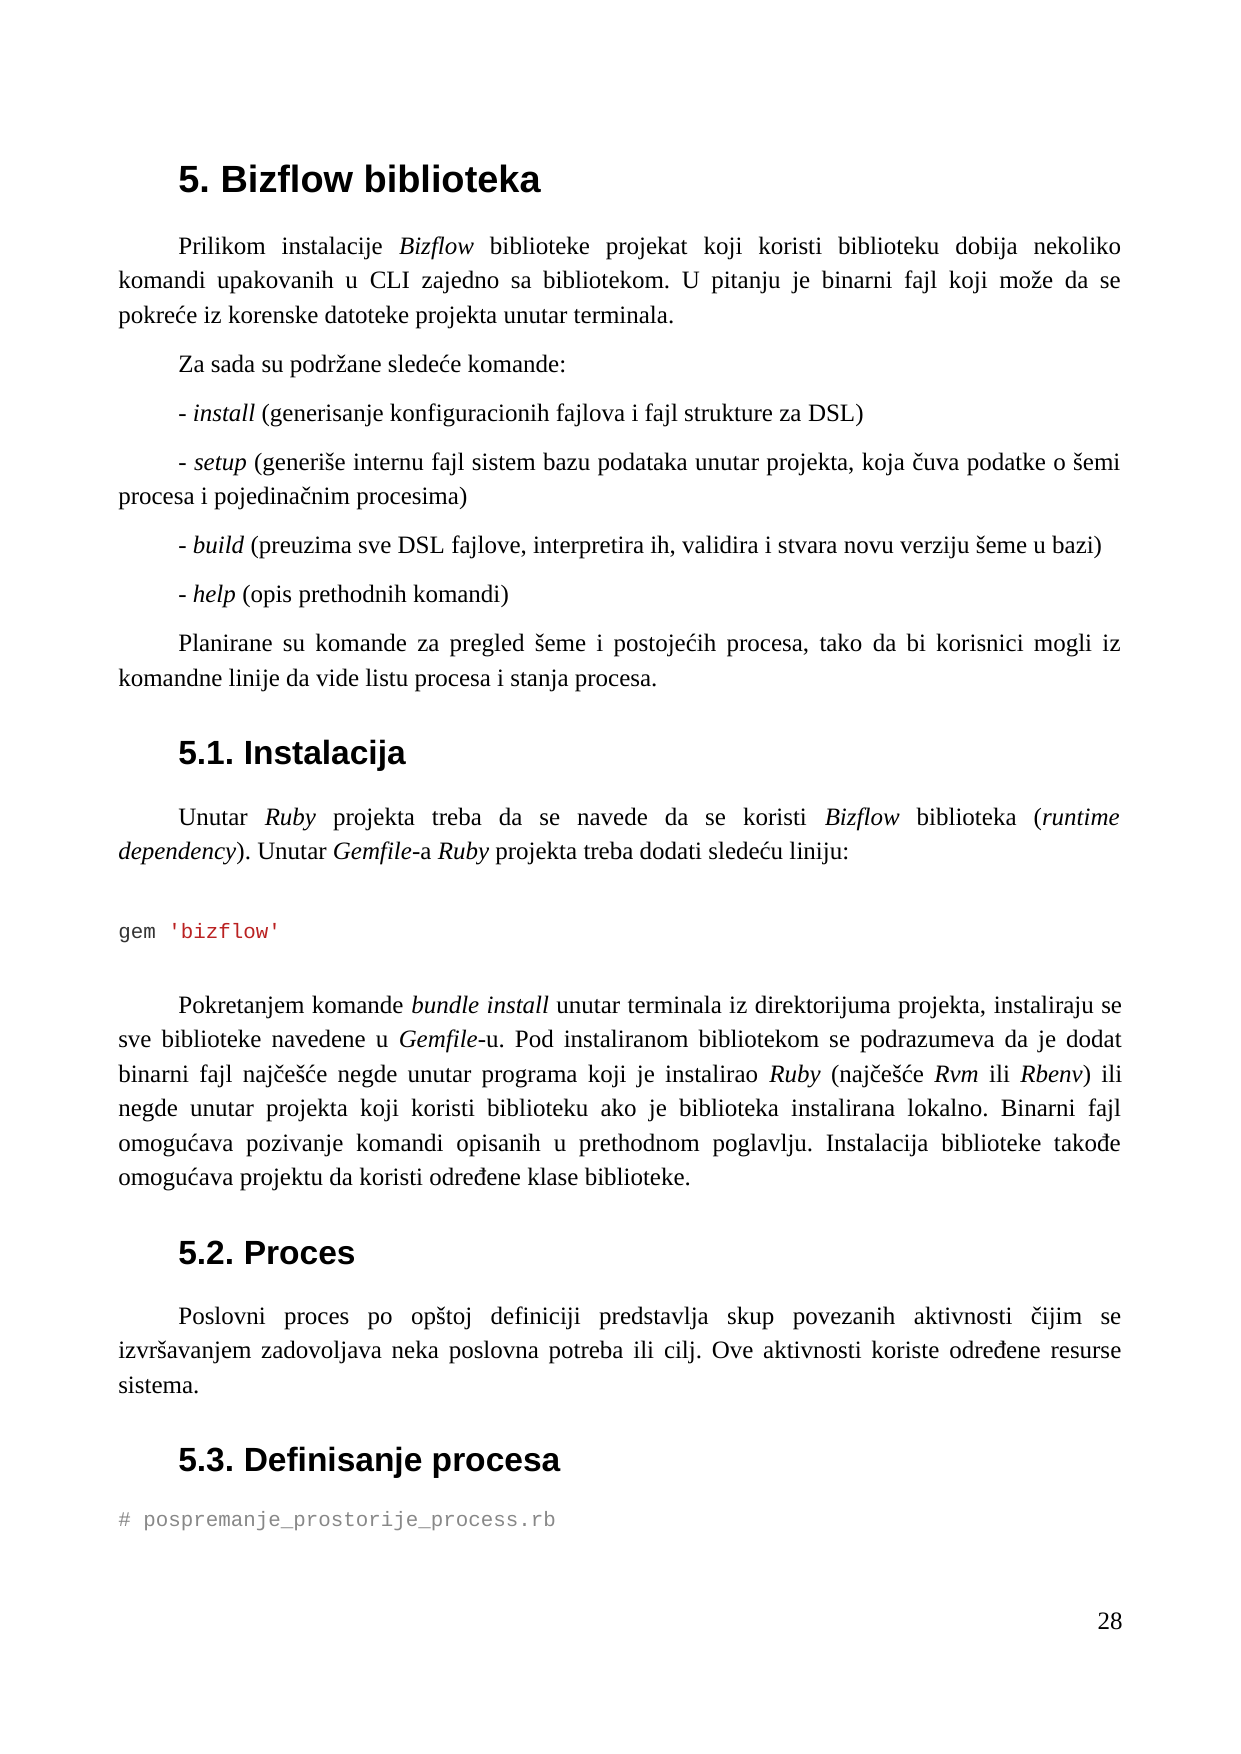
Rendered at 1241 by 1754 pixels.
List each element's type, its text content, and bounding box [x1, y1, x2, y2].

text Prilikom instalacije Bizflow biblioteke projekat koji koristi biblioteku dobija nekoliko komandi upakovanih u CLI zajedno sa bibliotekom. U pitanju je binarni fajl koji može da se pokreće iz korenske datoteke projekta unutar terminala. [118, 231, 1122, 328]
text - help (opis prethodnih komandi) [118, 579, 1122, 608]
subtitle Definisanje procesa [118, 1440, 1122, 1479]
text - install (generisanje konfiguracionih fajlova i fajl strukture za DSL) [118, 398, 1122, 427]
text Unutar Ruby projekta treba da se navede da se koristi Bizflow biblioteka (runtime dependency). Unutar Gemfile-a Ruby projekta treba dodati sledeću liniju: [118, 802, 1122, 865]
subtitle Instalacija [118, 733, 1122, 772]
text Planirane su komande za pregled šeme i postojećih procesa, tako da bi korisnici mogli iz komandne linije da vide listu procesa i stanja procesa. [118, 628, 1122, 692]
subtitle Proces [118, 1232, 1122, 1271]
text Poslovni proces po opštoj definiciji predstavlja skup povezanih aktivnosti čijim se izvršavanjem zadovoljava neka poslovna potreba ili cilj. Ove aktivnosti koriste određene resurse sistema. [118, 1301, 1122, 1399]
text Pokretanjem komande bundle install unutar terminala iz direktorijuma projekta, instaliraju se sve biblioteke navedene u Gemfile-u. Pod instaliranom bibliotekom se podrazumeva da je dodat binarni fajl najčešće negde unutar programa koji je instalirao Ruby (najčešće Rvm ili Rbenv) ili negde unutar projekta koji koristi biblioteku ako je biblioteka instalirana lokalno. Binarni fajl omogućava pozivanje komandi opisanih u prethodnom poglavlju. Instalacija biblioteke takođe omogućava projektu da koristi određene klase biblioteke. [118, 990, 1122, 1191]
text gem 'bizflow' [118, 921, 1122, 945]
text Za sada su podržane sledeće komande: [118, 349, 1122, 377]
text - build (preuzima sve DSL fajlove, interpretira ih, validira i stvara novu verziju šeme u bazi) [118, 530, 1122, 559]
text - setup (generiše internu fajl sistem bazu podataka unutar projekta, koja čuva podatke o šemi procesa i pojedinačnim procesima) [118, 447, 1122, 510]
subtitle Bizflow biblioteka [118, 157, 1122, 201]
text # pospremanje_prostorije_process.rb [118, 1509, 1122, 1532]
